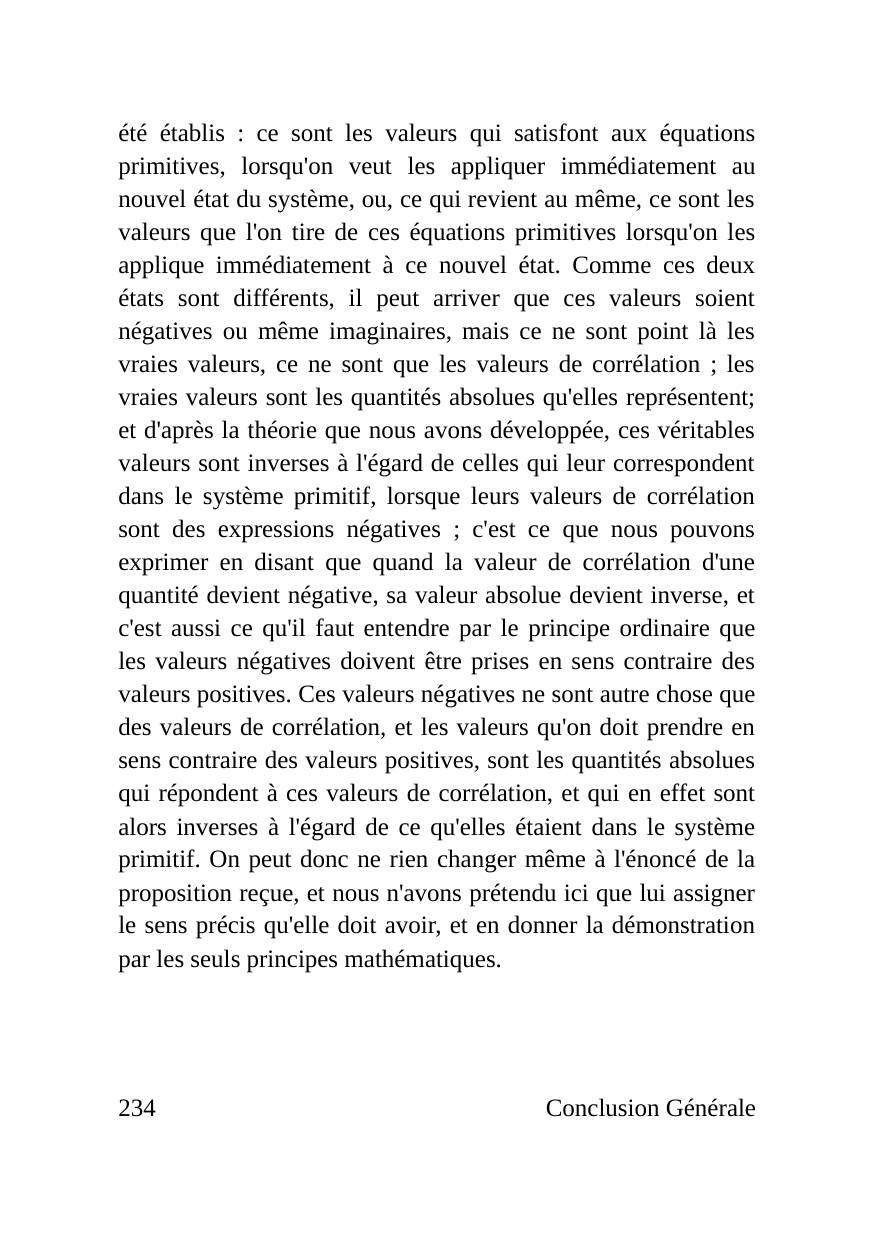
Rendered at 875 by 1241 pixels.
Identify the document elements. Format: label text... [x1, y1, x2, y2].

text été établis : ce sont les valeurs qui satisfont aux équations primitives, lorsqu'on veut les appliquer immédiatement au nouvel état du système, ou, ce qui revient au même, ce sont les valeurs que l'on tire de ces équations primitives lorsqu'on les applique immédiatement à ce nouvel état. Comme ces deux états sont différents, il peut arriver que ces valeurs soient négatives ou même imaginaires, mais ce ne sont point là les vraies valeurs, ce ne sont que les valeurs de corrélation ; les vraies valeurs sont les quantités absolues qu'elles représentent; et d'après la théorie que nous avons développée, ces véritables valeurs sont inverses à l'égard de celles qui leur correspondent dans le système primitif, lorsque leurs valeurs de corrélation sont des expressions négatives ; c'est ce que nous pouvons exprimer en disant que quand la valeur de corrélation d'une quantité devient négative, sa valeur absolue devient inverse, et c'est aussi ce qu'il faut entendre par le principe ordinaire que les valeurs négatives doivent être prises en sens contraire des valeurs positives. Ces valeurs négatives ne sont autre chose que des valeurs de corrélation, et les valeurs qu'on doit prendre en sens contraire des valeurs positives, sont les quantités absolues qui répondent à ces valeurs de corrélation, et qui en effet sont alors inverses à l'égard de ce qu'elles étaient dans le système primitif. On peut donc ne rien changer même à l'énoncé de la proposition reçue, et nous n'avons prétendu ici que lui assigner le sens précis qu'elle doit avoir, et en donner la démonstration par les seuls principes mathématiques. [118, 118, 756, 972]
